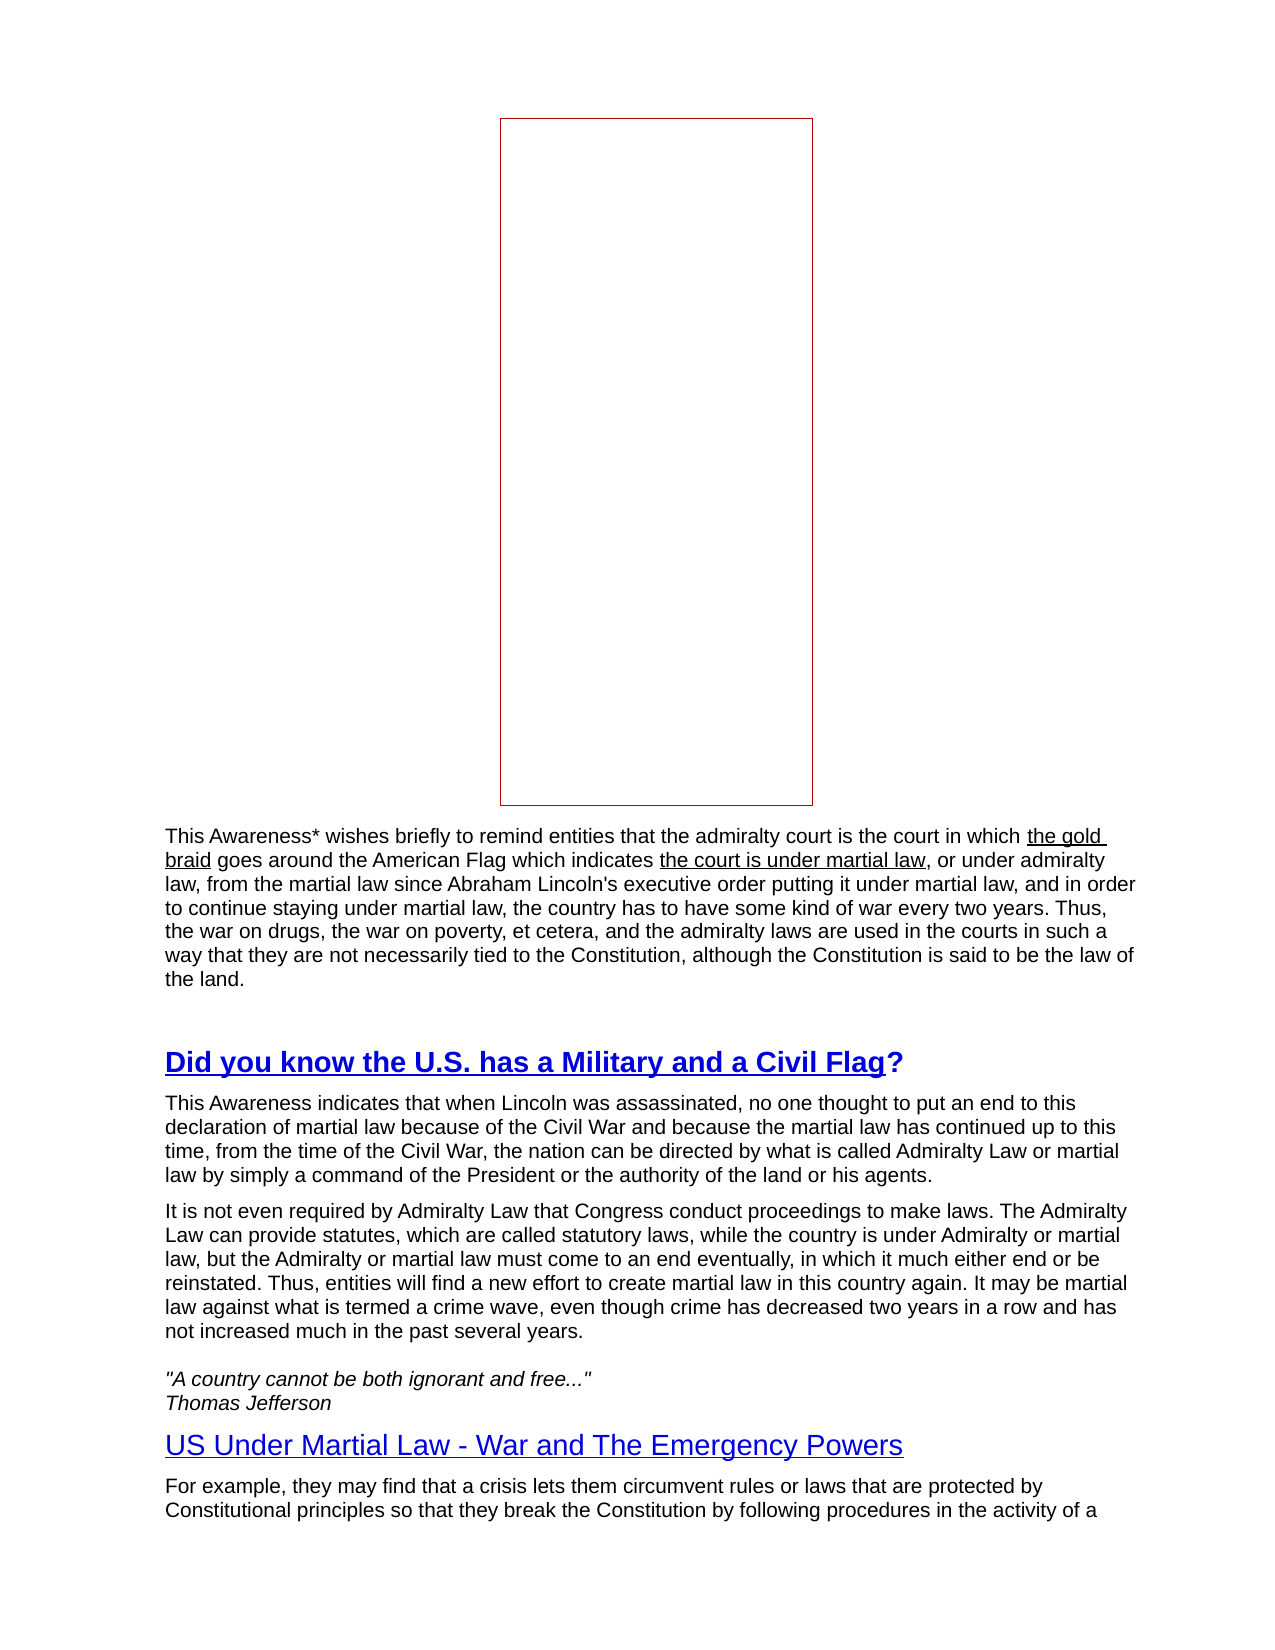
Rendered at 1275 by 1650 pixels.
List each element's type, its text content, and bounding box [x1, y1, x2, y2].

text This Awareness* wishes briefly to remind entities that the admiralty court is the court in which the gold braid goes around the American Flag which indicates the court is under martial law, or under admiralty law, from the martial law since Abraham Lincoln's executive order putting it under martial law, and in order to continue staying under martial law, the country has to have some kind of war every two years. Thus, the war on drugs, the war on poverty, et cetera, and the admiralty laws are used in the courts in such a way that they are not necessarily tied to the Constitution, although the Constitution is said to be the law of the land. [165, 823, 1141, 991]
text It is not even required by Admiralty Law that Congress conduct proceedings to make laws. The Admiralty Law can provide statutes, which are called statutory laws, while the country is under Admiralty or martial law, but the Admiralty or martial law must come to an end eventually, in which it much either end or be reinstated. Thus, entities will find a new effort to create martial law in this country again. It may be martial law against what is termed a crime wave, even though crime has decreased two years in a row and has not increased much in the past several years. "A country cannot be both ignorant and free..." Thomas Jefferson [165, 1199, 1141, 1415]
text This Awareness indicates that when Lincoln was assassinated, no one thought to put an end to this declaration of martial law because of the Civil War and because the martial law has continued up to this time, from the time of the Civil War, the nation can be directed by what is called Admiralty Law or martial law by simply a command of the President or the authority of the land or his agents. [165, 1091, 1141, 1187]
text US Under Martial Law - War and The Emergency Powers [165, 1427, 1141, 1461]
text For example, they may find that a crisis lets them circumvent rules or laws that are protected by Constitutional principles so that they break the Constitution by following procedures in the activity of a [165, 1473, 1141, 1521]
text Did you know the U.S. has a Military and a Civil Flag? [165, 1045, 1141, 1078]
